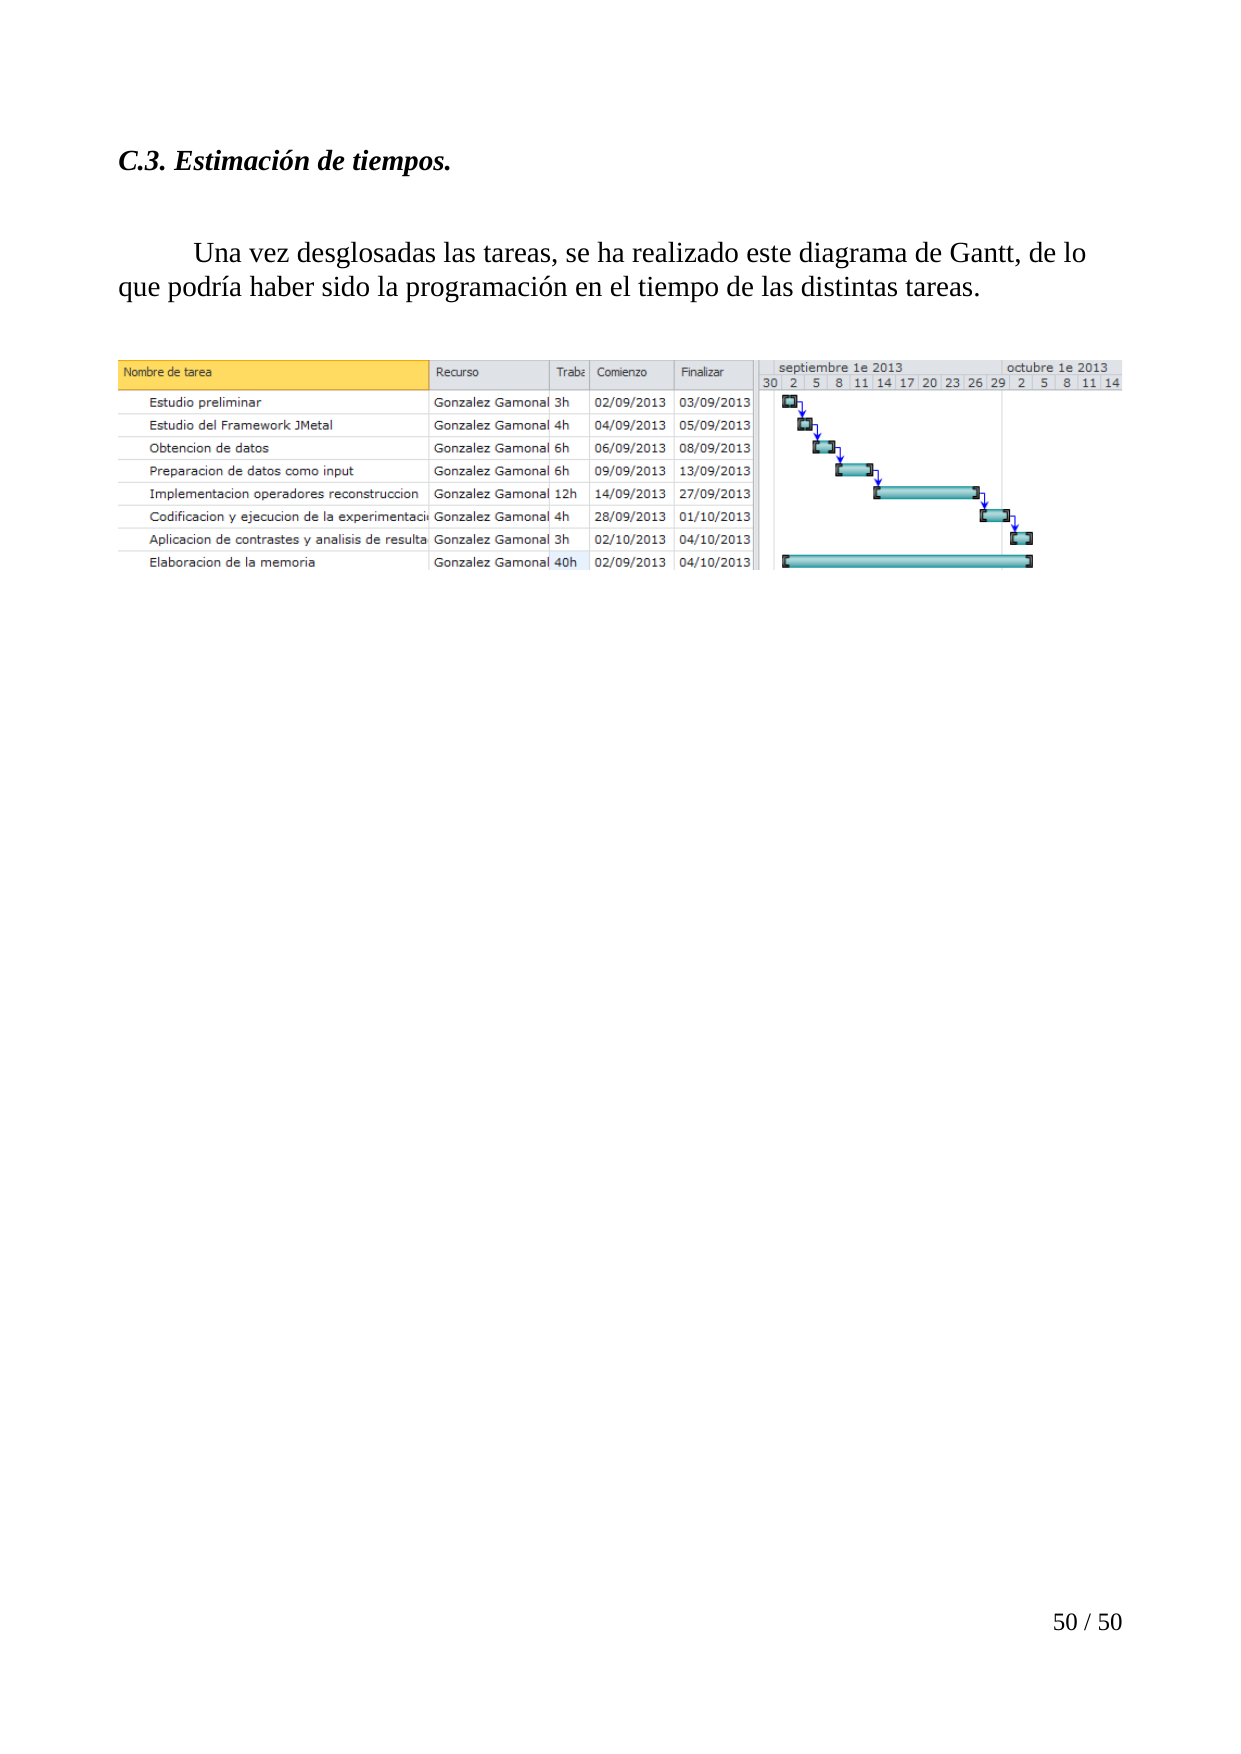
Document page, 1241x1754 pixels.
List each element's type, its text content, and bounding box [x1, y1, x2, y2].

picture [118, 360, 1123, 570]
subtitle C.3. Estimación de tiempos. [118, 143, 1122, 177]
text Una vez desglosadas las tareas, se ha realizado este diagrama de Gantt, de lo que podría haber sido la programación en el tiempo de las distintas tareas. [118, 235, 1122, 302]
